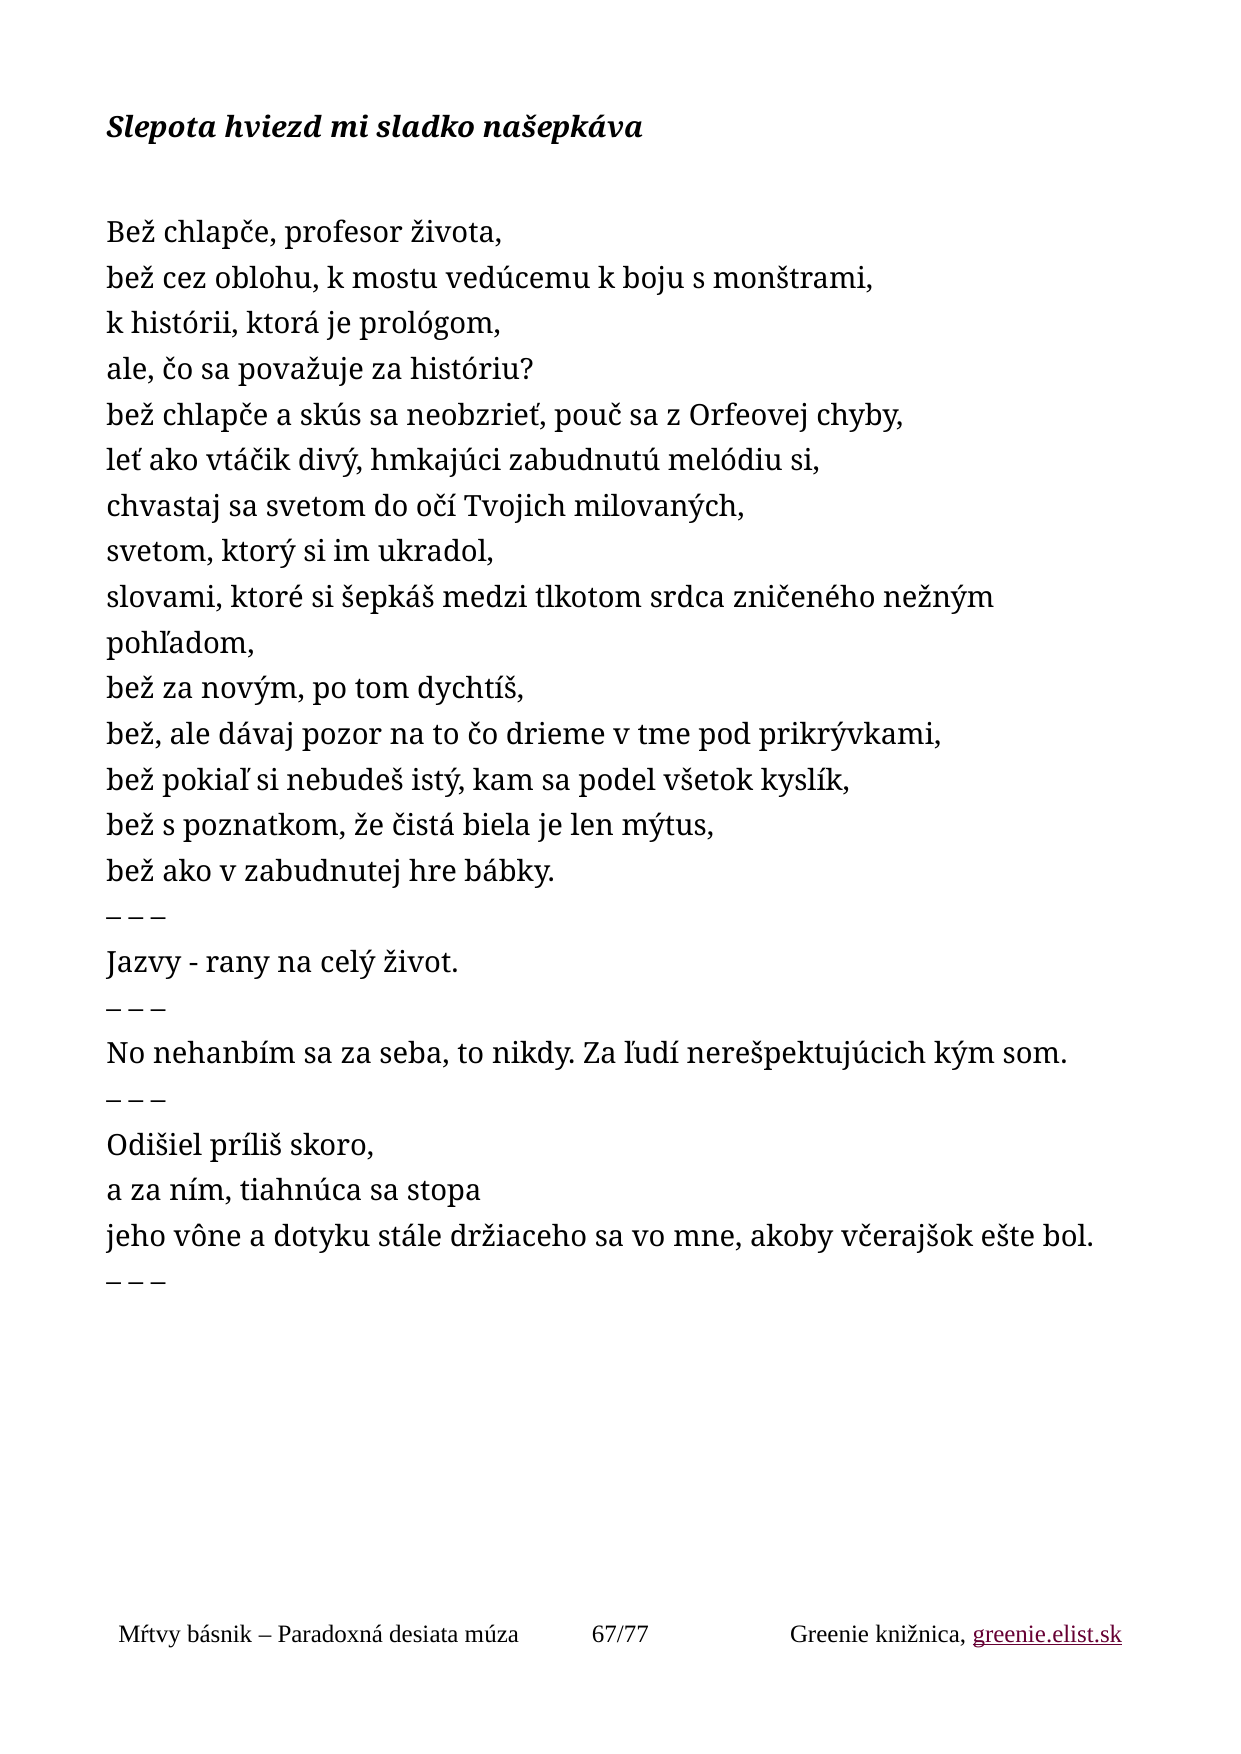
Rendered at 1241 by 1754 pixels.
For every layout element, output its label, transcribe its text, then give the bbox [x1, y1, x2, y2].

text – – – [106, 1078, 1134, 1118]
text bež za novým, po tom dychtíš, [106, 668, 1134, 707]
text a za ním, tiahnúca sa stopa [106, 1169, 1134, 1209]
text bež chlapče a skús sa neobzrieť, pouč sa z Orfeovej chyby, [106, 394, 1134, 433]
text bež cez oblohu, k mostu vedúcemu k boju s monštrami, [106, 257, 1134, 297]
text slovami, ktoré si šepkáš medzi tlkotom srdca zničeného nežným pohľadom, [106, 576, 1134, 662]
text – – – [106, 1261, 1134, 1300]
text bež s poznatkom, že čistá biela je len mýtus, [106, 804, 1134, 844]
text Bež chlapče, profesor života, [106, 211, 1134, 251]
text No nehanbím sa za seba, to nikdy. Za ľudí nerešpektujúcich kým som. [106, 1033, 1134, 1072]
text bež pokiaľ si nebudeš istý, kam sa podel všetok kyslík, [106, 759, 1134, 798]
text ale, čo sa považuje za históriu? [106, 348, 1134, 388]
text jeho vône a dotyku stále držiaceho sa vo mne, akoby včerajšok ešte bol. [106, 1215, 1134, 1255]
text Jazvy - rany na celý život. [106, 941, 1134, 981]
text bež, ale dávaj pozor na to čo drieme v tme pod prikrývkami, [106, 713, 1134, 753]
text k histórii, ktorá je prológom, [106, 303, 1134, 342]
text – – – [106, 896, 1134, 935]
subtitle Slepota hviezd mi sladko našepkáva [106, 106, 1134, 146]
text – – – [106, 987, 1134, 1027]
text leť ako vtáčik divý, hmkajúci zabudnutú melódiu si, [106, 439, 1134, 479]
text Odišiel príliš skoro, [106, 1124, 1134, 1163]
text bež ako v zabudnutej hre bábky. [106, 850, 1134, 890]
text chvastaj sa svetom do očí Tvojich milovaných, [106, 485, 1134, 525]
text svetom, ktorý si im ukradol, [106, 531, 1134, 570]
